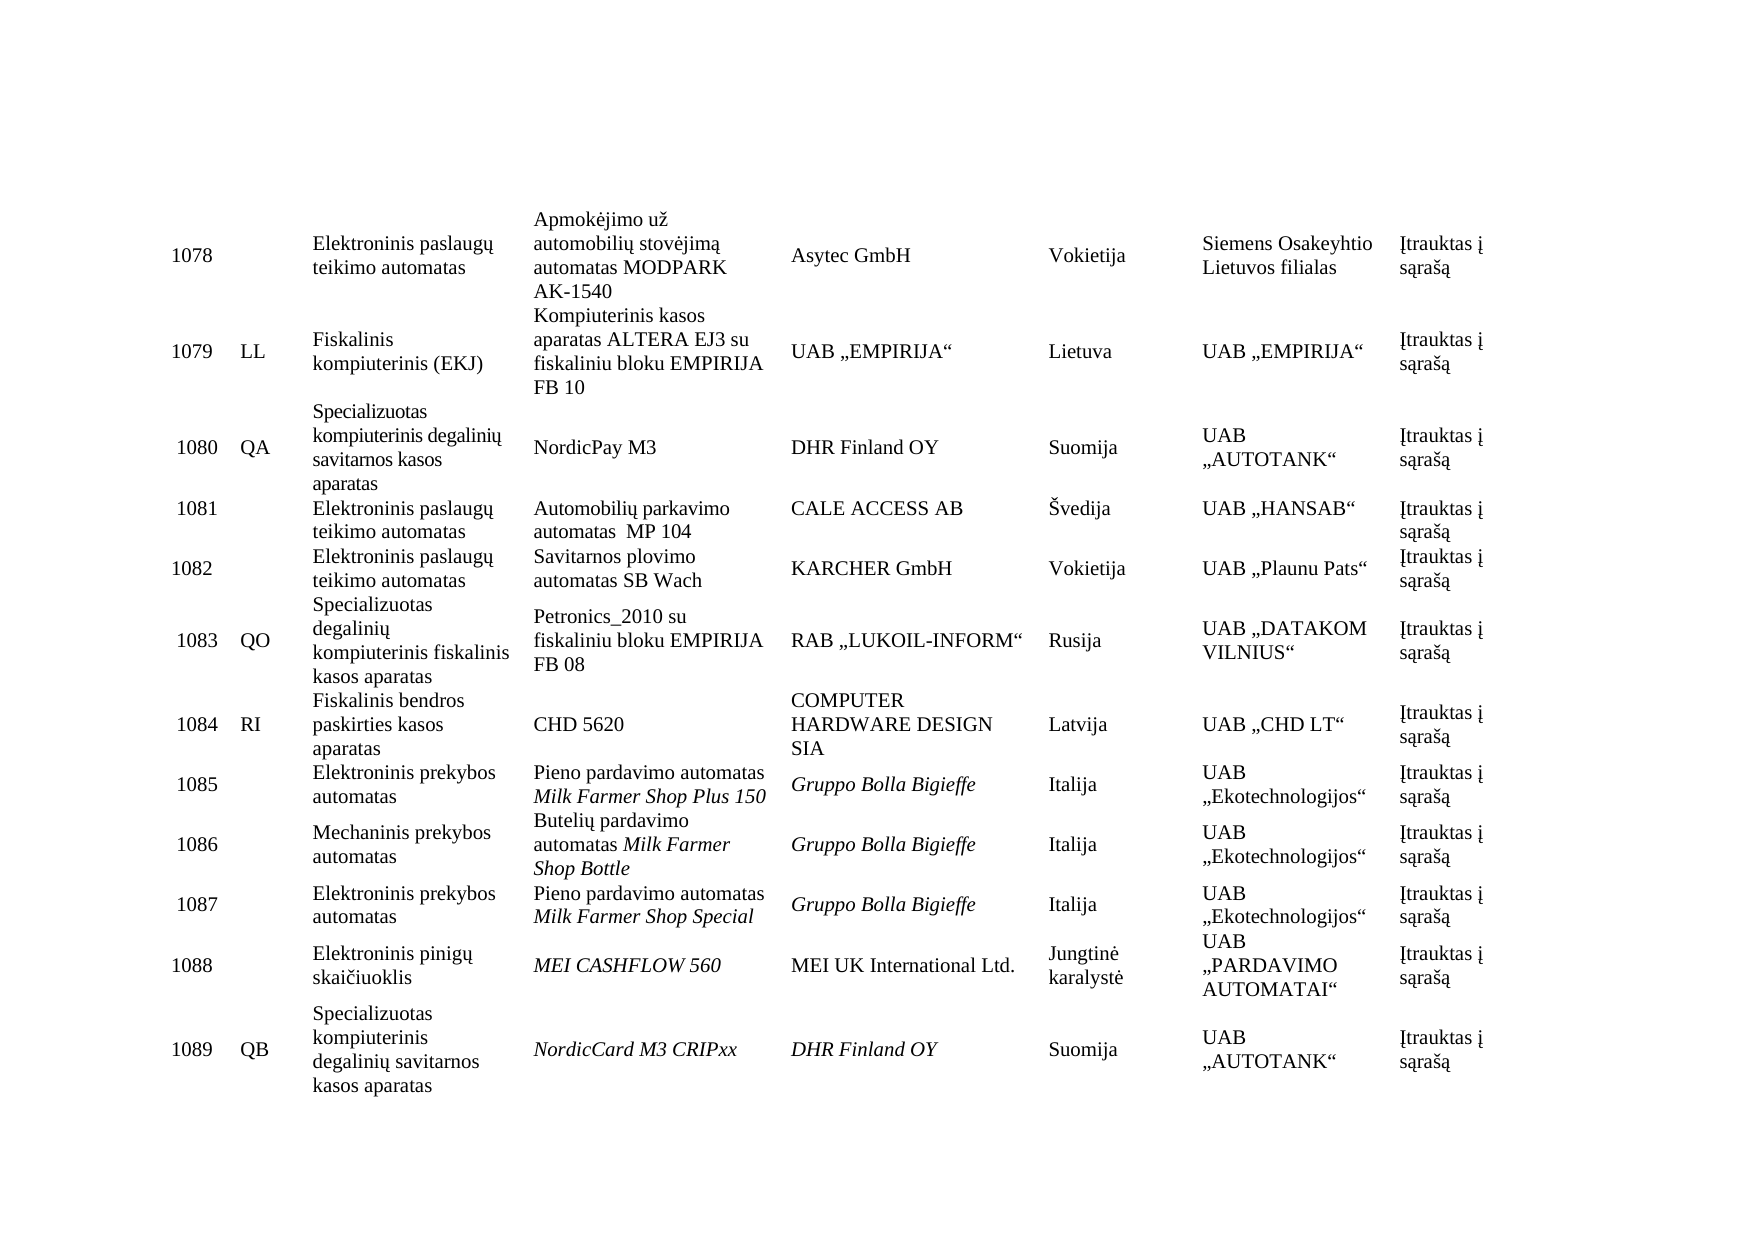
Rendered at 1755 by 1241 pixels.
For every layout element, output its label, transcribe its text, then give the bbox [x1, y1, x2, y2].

table_cell [229, 544, 301, 592]
table_cell 1082 [100, 544, 229, 592]
table_cell QA [229, 399, 301, 495]
table_cell UAB „AUTOTANK“ [1191, 399, 1388, 495]
table_cell Siemens Osakeyhtio Lietuvos filialas [1191, 207, 1388, 303]
table_cell Rusija [1037, 592, 1191, 688]
table_cell UAB „Ekotechnologijos“ [1191, 760, 1388, 808]
table_cell 1079 [100, 303, 229, 399]
table_cell UAB „Ekotechnologijos“ [1191, 880, 1388, 928]
table_cell Fiskalinis kompiuterinis (EKJ) [301, 303, 522, 399]
table_cell [229, 929, 301, 1001]
table_cell Specializuotas kompiuterinis degalinių savitarnos kasos aparatas [301, 399, 522, 495]
table_cell 1084 [100, 688, 229, 760]
table_cell UAB „EMPIRIJA“ [1191, 303, 1388, 399]
table_cell 1080 [100, 399, 229, 495]
table_cell CALE ACCESS AB [780, 495, 1037, 543]
table_cell Elektroninis paslaugų teikimo automatas [301, 544, 522, 592]
table_cell NordicCard M3 CRIPxx [522, 1001, 779, 1097]
table_cell Specializuotas degalinių kompiuterinis fiskalinis kasos aparatas [301, 592, 522, 688]
table_cell Mechaninis prekybos automatas [301, 808, 522, 880]
table_cell Gruppo Bolla Bigieffe [780, 760, 1037, 808]
table_cell Įtrauktas į sąrašą [1388, 929, 1536, 1001]
table_cell Italija [1037, 808, 1191, 880]
table_cell Įtrauktas į sąrašą [1388, 303, 1536, 399]
table_cell UAB „PARDAVIMO AUTOMATAI“ [1191, 929, 1388, 1001]
table_cell 1081 [100, 495, 229, 543]
table_cell Elektroninis pinigų skaičiuoklis [301, 929, 522, 1001]
table_cell Gruppo Bolla Bigieffe [780, 808, 1037, 880]
table_cell Elektroninis prekybos automatas [301, 880, 522, 928]
table_cell NordicPay M3 [522, 399, 779, 495]
table_cell RAB „LUKOIL-INFORM“ [780, 592, 1037, 688]
table_cell Įtrauktas į sąrašą [1388, 592, 1536, 688]
table_cell 1078 [100, 207, 229, 303]
table_cell LL [229, 303, 301, 399]
table_cell UAB „HANSAB“ [1191, 495, 1388, 543]
table_cell UAB „EMPIRIJA“ [780, 303, 1037, 399]
table_cell Italija [1037, 880, 1191, 928]
table_cell Latvija [1037, 688, 1191, 760]
table_cell KARCHER GmbH [780, 544, 1037, 592]
table_cell Elektroninis paslaugų teikimo automatas [301, 495, 522, 543]
table_cell Specializuotas kompiuterinis degalinių savitarnos kasos aparatas [301, 1001, 522, 1097]
table_cell Švedija [1037, 495, 1191, 543]
table_cell Įtrauktas į sąrašą [1388, 207, 1536, 303]
table_cell MEI UK International Ltd. [780, 929, 1037, 1001]
table_cell Suomija [1037, 399, 1191, 495]
table_cell 1089 [100, 1001, 229, 1097]
table_cell Įtrauktas į sąrašą [1388, 495, 1536, 543]
table_cell Pieno pardavimo automatas Milk Farmer Shop Special [522, 880, 779, 928]
table_cell 1087 [100, 880, 229, 928]
table_cell Automobilių parkavimo automatas MP 104 [522, 495, 779, 543]
table_cell DHR Finland OY [780, 1001, 1037, 1097]
table_cell Kompiuterinis kasos aparatas ALTERA EJ3 su fiskaliniu bloku EMPIRIJA FB 10 [522, 303, 779, 399]
table_cell Asytec GmbH [780, 207, 1037, 303]
table_cell Apmokėjimo už automobilių stovėjimą automatas MODPARK AK-1540 [522, 207, 779, 303]
table_cell DHR Finland OY [780, 399, 1037, 495]
table_cell CHD 5620 [522, 688, 779, 760]
table_cell Elektroninis paslaugų teikimo automatas [301, 207, 522, 303]
table_cell Petronics_2010 su fiskaliniu bloku EMPIRIJA FB 08 [522, 592, 779, 688]
table_cell QB [229, 1001, 301, 1097]
table_cell 1085 [100, 760, 229, 808]
table_cell UAB „Plaunu Pats“ [1191, 544, 1388, 592]
table_cell Suomija [1037, 1001, 1191, 1097]
table_cell Gruppo Bolla Bigieffe [780, 880, 1037, 928]
table_cell Vokietija [1037, 207, 1191, 303]
table_cell UAB „Ekotechnologijos“ [1191, 808, 1388, 880]
table_cell UAB „DATAKOM VILNIUS“ [1191, 592, 1388, 688]
table_cell Italija [1037, 760, 1191, 808]
table_cell Lietuva [1037, 303, 1191, 399]
table_cell [229, 760, 301, 808]
table_cell Fiskalinis bendros paskirties kasos aparatas [301, 688, 522, 760]
table_cell 1088 [100, 929, 229, 1001]
table_cell [229, 808, 301, 880]
table_cell Pieno pardavimo automatas Milk Farmer Shop Plus 150 [522, 760, 779, 808]
table_cell Įtrauktas į sąrašą [1388, 760, 1536, 808]
table_cell QO [229, 592, 301, 688]
table_cell Įtrauktas į sąrašą [1388, 1001, 1536, 1097]
table_cell 1083 [100, 592, 229, 688]
table_cell COMPUTER HARDWARE DESIGN SIA [780, 688, 1037, 760]
table_cell Vokietija [1037, 544, 1191, 592]
table_cell Įtrauktas į sąrašą [1388, 544, 1536, 592]
table_cell MEI CASHFLOW 560 [522, 929, 779, 1001]
table_cell Jungtinė karalystė [1037, 929, 1191, 1001]
table_cell UAB „CHD LT“ [1191, 688, 1388, 760]
table_cell 1086 [100, 808, 229, 880]
table_cell [229, 880, 301, 928]
table_cell [229, 207, 301, 303]
table_cell Elektroninis prekybos automatas [301, 760, 522, 808]
table_cell RI [229, 688, 301, 760]
table_cell Įtrauktas į sąrašą [1388, 399, 1536, 495]
table_cell Įtrauktas į sąrašą [1388, 880, 1536, 928]
table_cell Įtrauktas į sąrašą [1388, 808, 1536, 880]
table_cell Įtrauktas į sąrašą [1388, 688, 1536, 760]
table_cell [229, 495, 301, 543]
table_cell UAB „AUTOTANK“ [1191, 1001, 1388, 1097]
table_cell Savitarnos plovimo automatas SB Wach [522, 544, 779, 592]
table_cell Butelių pardavimo automatas Milk Farmer Shop Bottle [522, 808, 779, 880]
